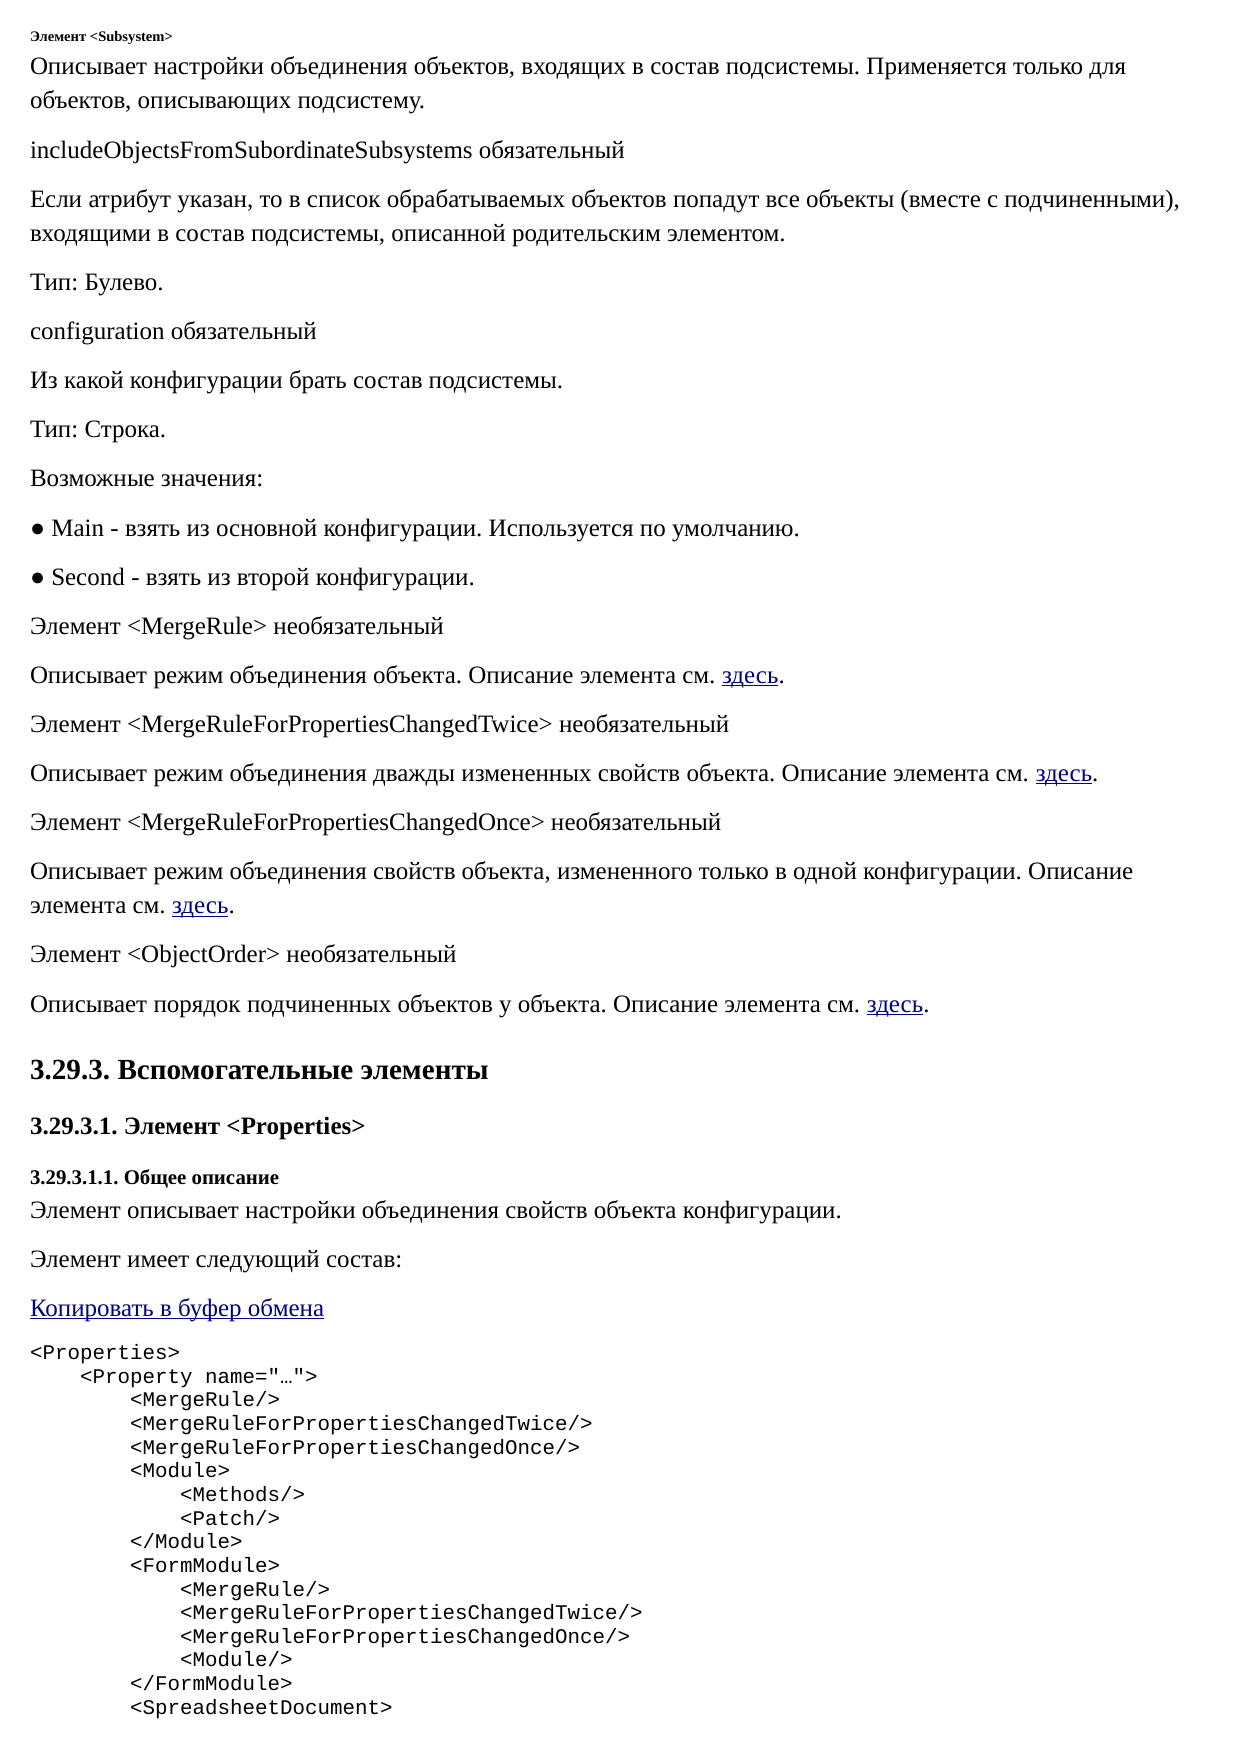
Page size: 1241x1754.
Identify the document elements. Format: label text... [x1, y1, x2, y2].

text Тип: Строка. [30, 414, 1211, 443]
text Описывает настройки объединения объектов, входящих в состав подсистемы. Применяется только для объектов, описывающих подсистему. [30, 51, 1211, 114]
text <SpreadsheetDocument> [30, 1697, 1211, 1720]
text Элемент <MergeRule> необязательный [30, 611, 1211, 639]
text Описывает режим объединения дважды измененных свойств объекта. Описание элемента см. здесь. [30, 758, 1211, 787]
text <MergeRule/> [30, 1578, 1211, 1602]
text Тип: Булево. [30, 267, 1211, 296]
text <MergeRuleForPropertiesChangedTwice/> [30, 1413, 1211, 1437]
text Возможные значения: [30, 463, 1211, 492]
subtitle 3.29.3.1.1. Общее описание [30, 1164, 1211, 1189]
text ● Second ‑ взять из второй конфигурации. [30, 562, 1211, 590]
text Описывает порядок подчиненных объектов у объекта. Описание элемента см. здесь. [30, 989, 1211, 1017]
text Копировать в буфер обмена [30, 1293, 1211, 1322]
subtitle 3.29.3. Вспомогательные элементы [30, 1052, 1211, 1086]
text Элемент описывает настройки объединения свойств объекта конфигурации. [30, 1195, 1211, 1224]
text Элемент имеет следующий состав: [30, 1244, 1211, 1273]
text <FormModule> [30, 1555, 1211, 1578]
text <MergeRuleForPropertiesChangedOnce/> [30, 1437, 1211, 1460]
text includeObjectsFromSubordinateSubsystems обязательный [30, 135, 1211, 163]
text <Properties> [30, 1342, 1211, 1366]
text <Module/> [30, 1649, 1211, 1673]
text <Patch/> [30, 1508, 1211, 1531]
text <Property name="…"> [30, 1366, 1211, 1389]
text Элемент <MergeRuleForPropertiesChangedOnce> необязательный [30, 807, 1211, 836]
text <Methods/> [30, 1484, 1211, 1508]
text </FormModule> [30, 1673, 1211, 1697]
text configuration обязательный [30, 316, 1211, 345]
text <Module> [30, 1460, 1211, 1484]
text Описывает режим объединения объекта. Описание элемента см. здесь. [30, 660, 1211, 688]
text Элемент <ObjectOrder> необязательный [30, 939, 1211, 968]
subtitle 3.29.3.1. Элемент <Properties> [30, 1111, 1211, 1139]
text Описывает режим объединения свойств объекта, измененного только в одной конфигурации. Описание элемента см. здесь. [30, 856, 1211, 919]
text ● Main ‑ взять из основной конфигурации. Используется по умолчанию. [30, 513, 1211, 541]
text <MergeRule/> [30, 1389, 1211, 1413]
text <MergeRuleForPropertiesChangedOnce/> [30, 1626, 1211, 1649]
text Из какой конфигурации брать состав подсистемы. [30, 365, 1211, 394]
text <MergeRuleForPropertiesChangedTwice/> [30, 1602, 1211, 1626]
text Элемент <MergeRuleForPropertiesChangedTwice> необязательный [30, 709, 1211, 738]
subtitle Элемент <Subsystem> [30, 28, 1211, 45]
text Если атрибут указан, то в список обрабатываемых объектов попадут все объекты (вместе с подчиненными), входящими в состав подсистемы, описанной родительским элементом. [30, 184, 1211, 247]
text </Module> [30, 1531, 1211, 1555]
